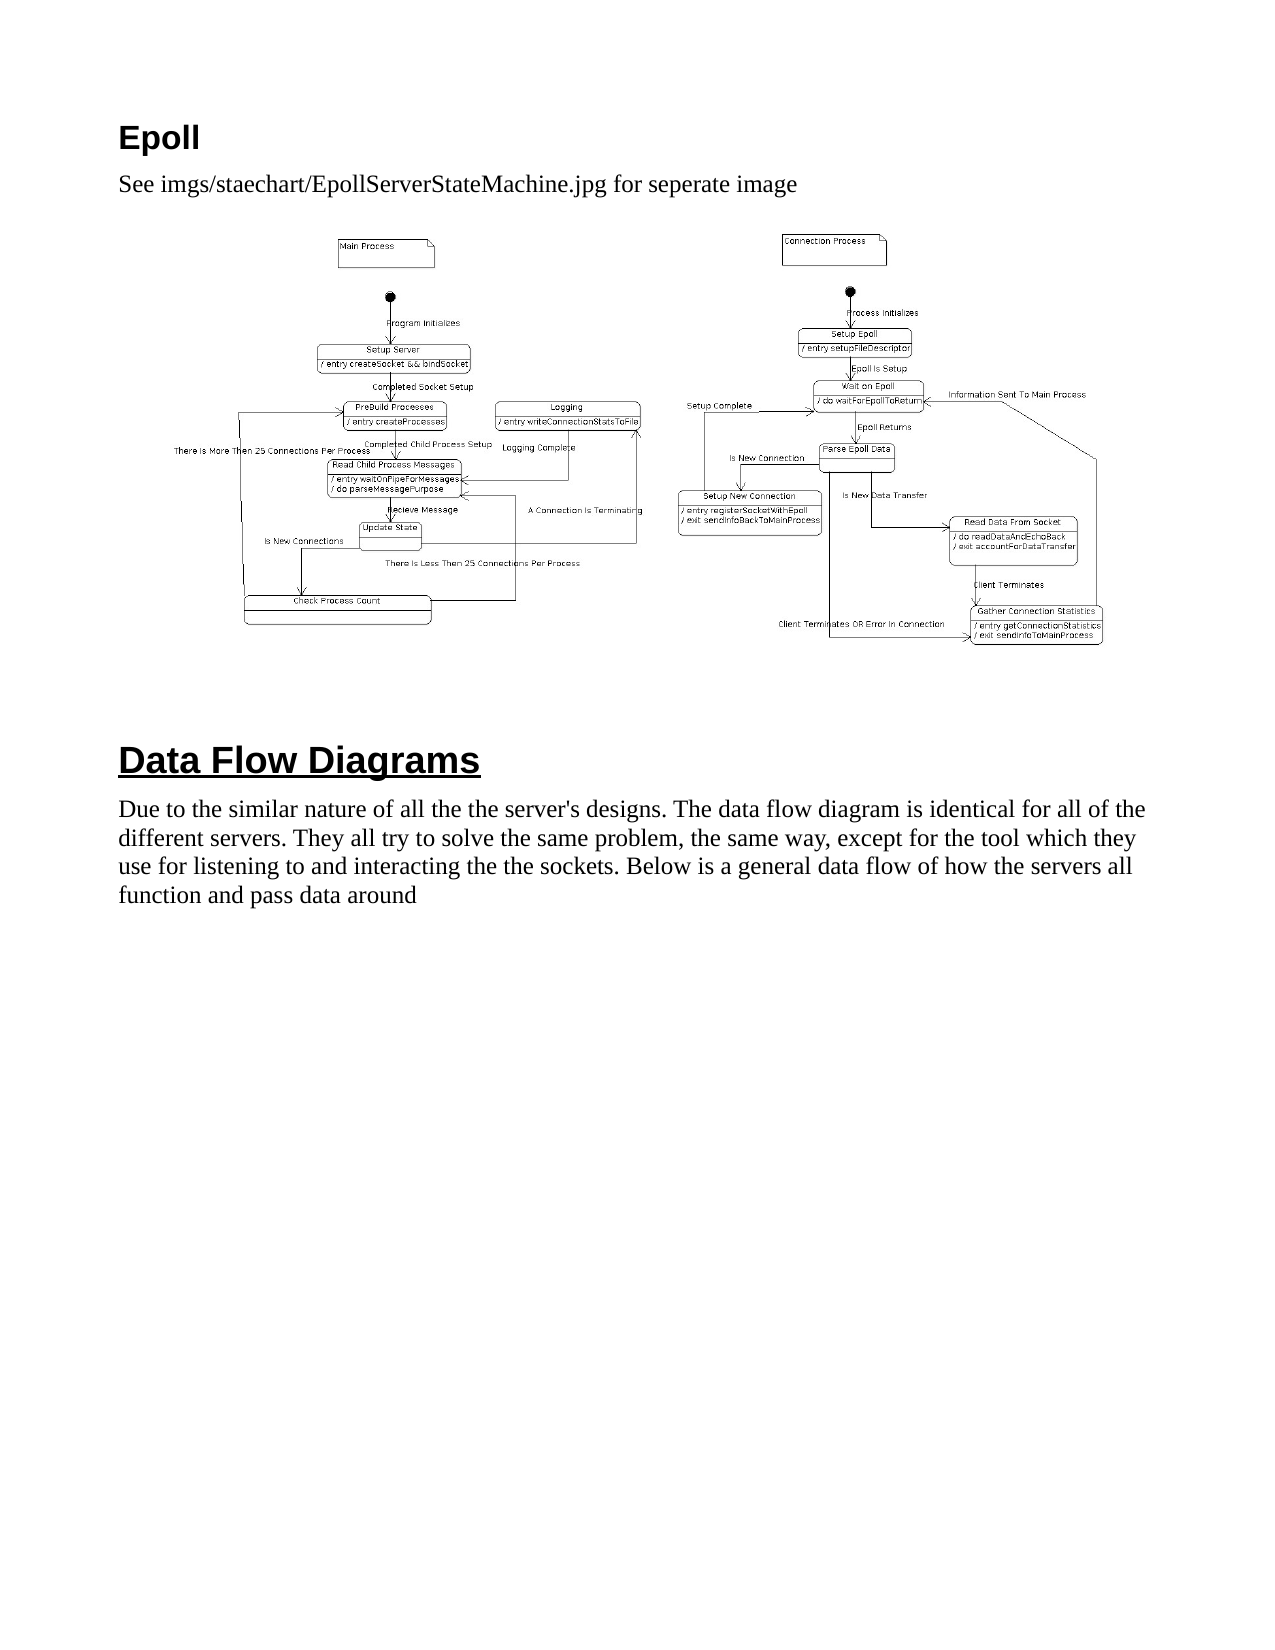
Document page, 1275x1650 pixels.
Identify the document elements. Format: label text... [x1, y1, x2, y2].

subtitle Data Flow Diagrams [118, 738, 1157, 781]
subtitle Epoll [118, 118, 1157, 157]
text See imgs/staechart/EpollServerStateMachine.jpg for seperate image [118, 169, 1157, 198]
text Due to the similar nature of all the the server's designs. The data flow diagram is identical for all of the different servers. They all try to solve the same problem, the same way, except for the tool which they use for listening to and interacting the the sockets. Below is a general data flow of how the servers all function and pass data around [118, 794, 1157, 909]
picture [118, 218, 1157, 738]
